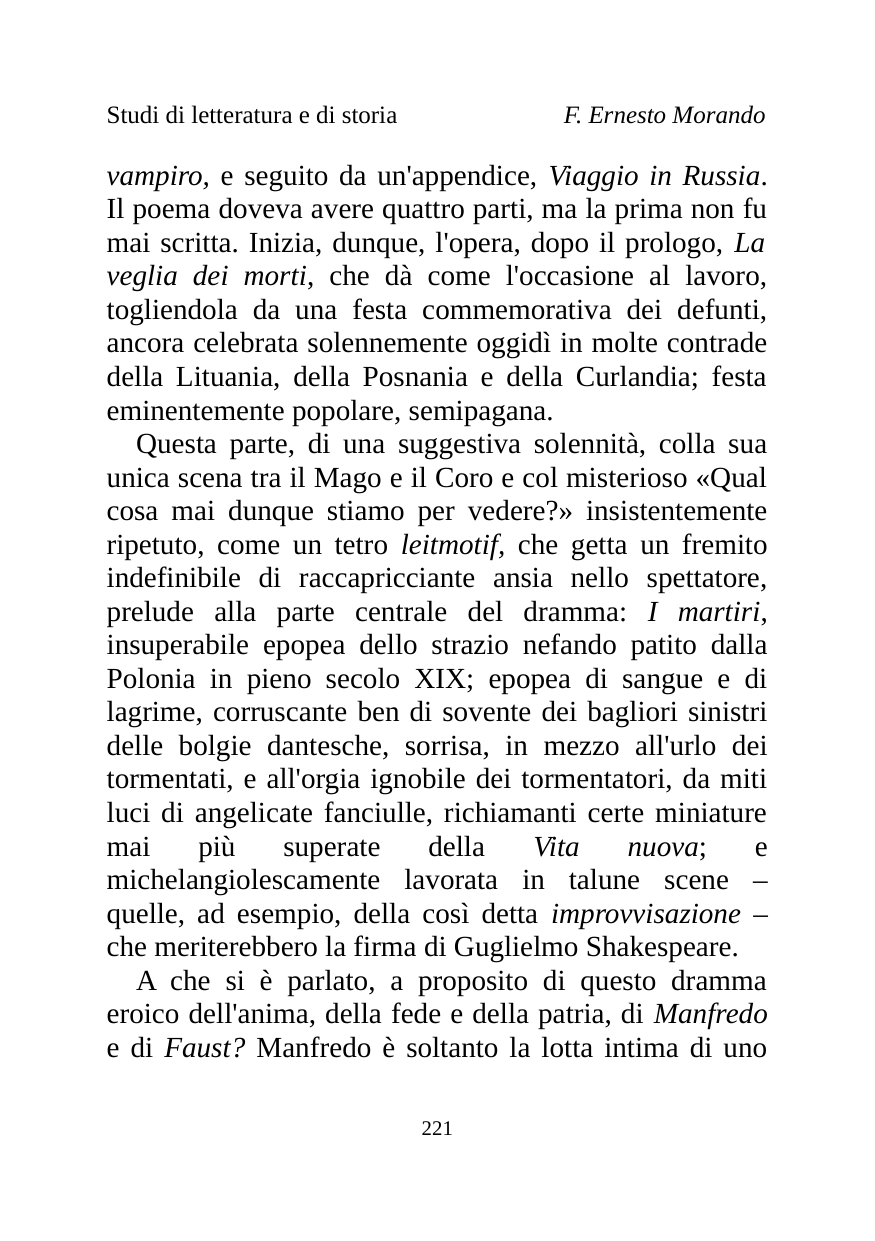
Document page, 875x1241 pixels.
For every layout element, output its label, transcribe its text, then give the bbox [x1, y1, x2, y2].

text A che si è parlato, a proposito di questo dramma eroico dell'anima, della fede e della patria, di Manfredo e di Faust? Manfredo è soltanto la lotta intima di uno [106, 963, 768, 1063]
text Questa parte, di una suggestiva solennità, colla sua unica scena tra il Mago e il Coro e col misterioso «Qual cosa mai dunque stiamo per vedere?» insistentemente ripetuto, come un tetro leitmotif, che getta un fremito indefinibile di raccapricciante ansia nello spettatore, prelude alla parte centrale del dramma: I martiri, insuperabile epopea dello strazio nefando patito dalla Polonia in pieno secolo XIX; epopea di sangue e di lagrime, corruscante ben di sovente dei bagliori sinistri delle bolgie dantesche, sorrisa, in mezzo all'urlo dei tormentati, e all'orgia ignobile dei tormentatori, da miti luci di angelicate fanciulle, richiamanti certe miniature mai più superate della Vita nuova; e michelangiolescamente lavorata in talune scene – quelle, ad esempio, della così detta improvvisazione – che meriterebbero la firma di Guglielmo Shakespeare. [106, 426, 768, 963]
text vampiro, e seguito da un'appendice, Viaggio in Russia. Il poema doveva avere quattro parti, ma la prima non fu mai scritta. Inizia, dunque, l'opera, dopo il prologo, La veglia dei morti, che dà come l'occasione al lavoro, togliendola da una festa commemorativa dei defunti, ancora celebrata solennemente oggidì in molte contrade della Lituania, della Posnania e della Curlandia; festa eminentemente popolare, semipagana. [106, 158, 768, 426]
